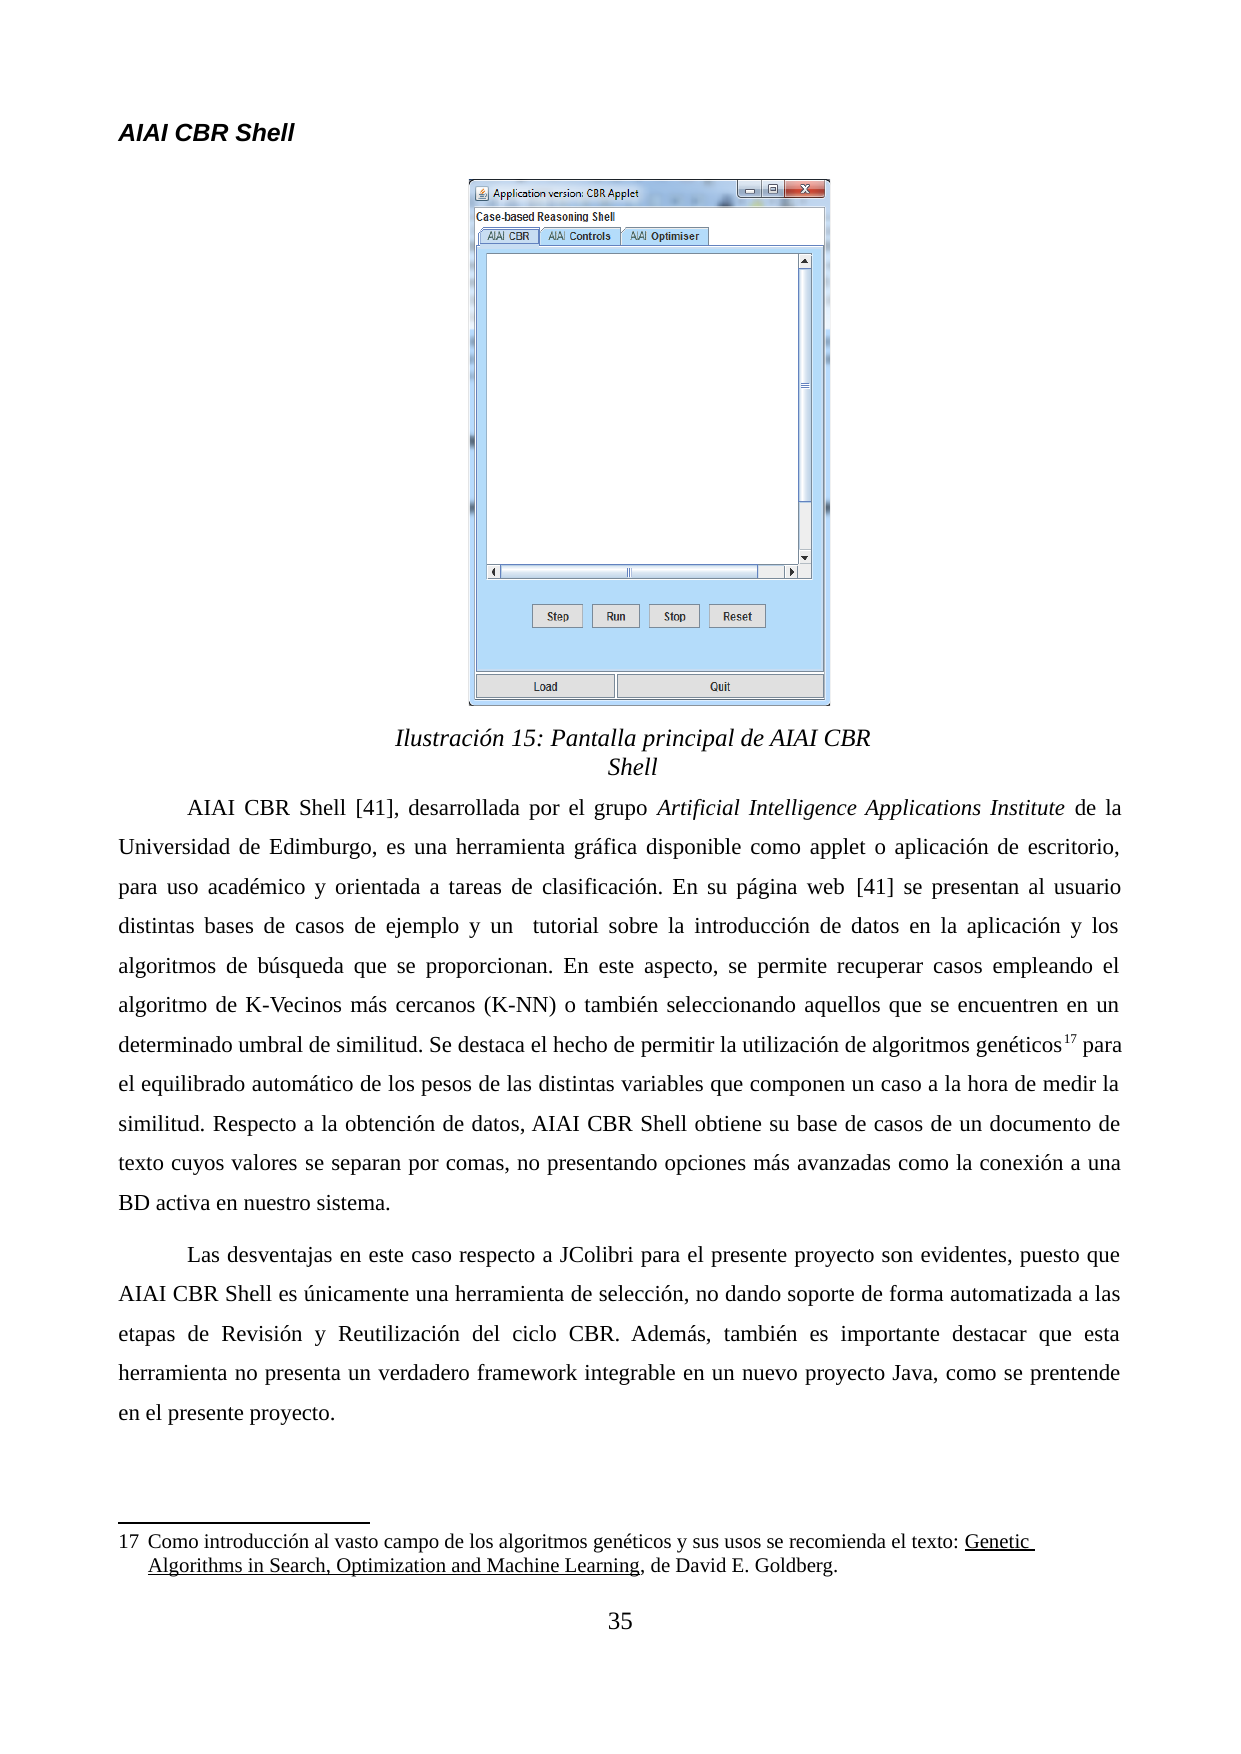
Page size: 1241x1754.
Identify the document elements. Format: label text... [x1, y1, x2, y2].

subtitle [368, 163, 900, 175]
list Ilustración 15: Pantalla principal de AIAI CBR Shell [368, 706, 900, 781]
text AIAI CBR Shell [41], desarrollada por el grupo Artificial Intelligence Applications Institute de la Universidad de Edimburgo, es una herramienta gráfica disponible como applet o aplicación de escritorio, para uso académico y orientada a tareas de clasificación. En su página web [41] se presentan al usuario distintas bases de casos de ejemplo y un tutorial sobre la introducción de datos en la aplicación y los algoritmos de búsqueda que se proporcionan. En este aspecto, se permite recuperar casos empleando el algoritmo de K-Vecinos más cercanos (K-NN) o también seleccionando aquellos que se encuentren en un determinado umbral de similitud. Se destaca el hecho de permitir la utilización de algoritmos genéticos para el equilibrado automático de los pesos de las distintas variables que componen un caso a la hora de medir la similitud. Respecto a la obtención de datos, AIAI CBR Shell obtiene su base de casos de un documento de texto cuyos valores se separan por comas, no presentando opciones más avanzadas como la conexión a una BD activa en nuestro sistema. [118, 159, 1122, 1215]
text Las desventajas en este caso respecto a JColibri para el presente proyecto son evidentes, puesto que AIAI CBR Shell es únicamente una herramienta de selección, no dando soporte de forma automatizada a las etapas de Revisión y Reutilización del ciclo CBR. Además, también es importante destacar que esta herramienta no presenta un verdadero framework integrable en un nuevo proyecto Java, como se prentende en el presente proyecto. [118, 1241, 1122, 1425]
picture [468, 179, 831, 706]
subtitle AIAI CBR Shell [118, 118, 1122, 147]
text Como introducción al vasto campo de los algoritmos genéticos y sus usos se recomienda el texto: Genetic Algorithms in Search, Optimization and Machine Learning, de David E. Goldberg. [118, 1529, 1122, 1577]
